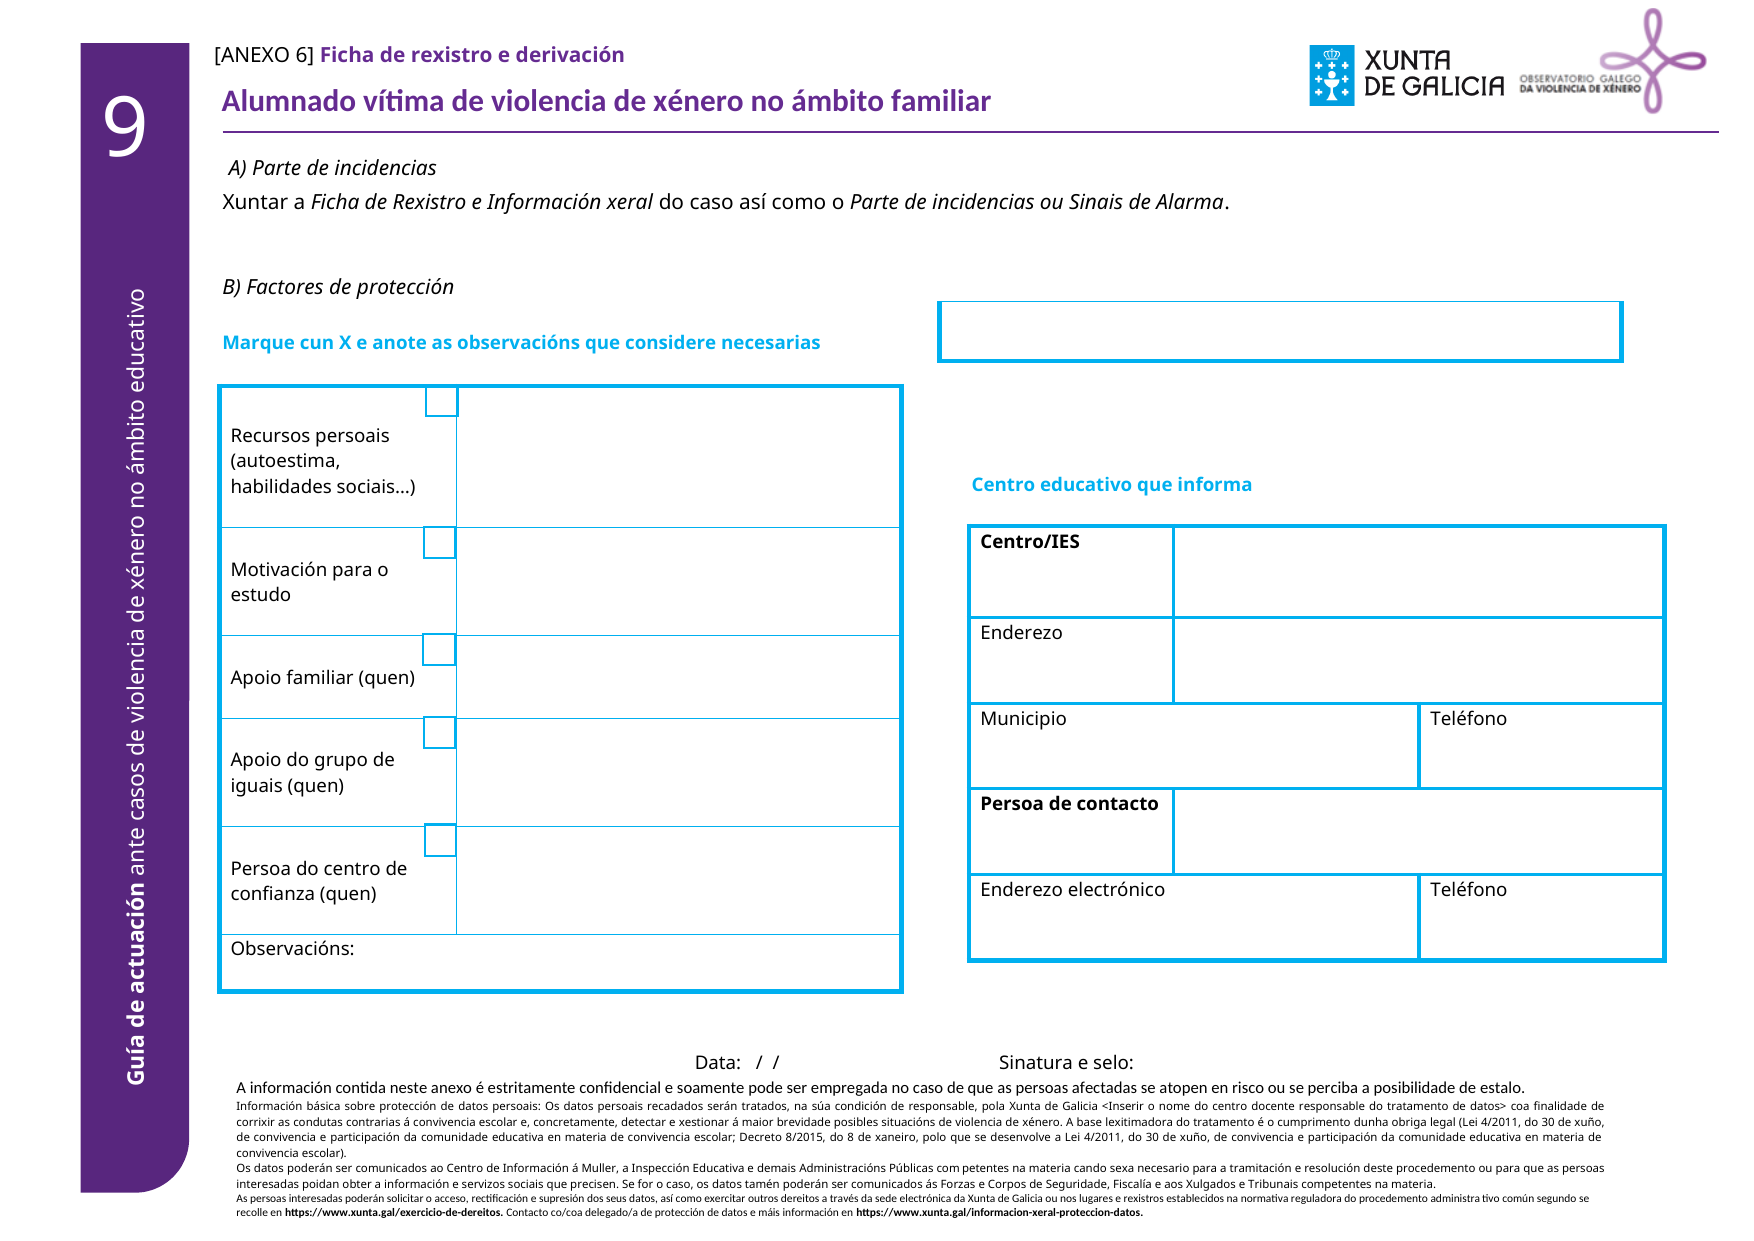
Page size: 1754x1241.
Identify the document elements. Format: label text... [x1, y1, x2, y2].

table_cell Teléfono [1421, 705, 1662, 787]
table_cell Teléfono [1421, 876, 1662, 958]
text A) Parte de incidencias [221, 149, 1606, 183]
table_cell [457, 719, 899, 826]
table_cell Apoio do grupo de iguais (quen) [222, 719, 456, 826]
table_header Centro/IES [971, 528, 1172, 616]
text Centro educativo que informa [971, 471, 1606, 496]
table_cell Enderezo [971, 619, 1172, 702]
table_header [457, 388, 899, 527]
table_cell Apoio familiar (quen) [222, 636, 456, 718]
table_cell [457, 528, 899, 635]
table_header [1175, 528, 1662, 616]
table_cell [1175, 619, 1662, 702]
text B) Factores de protección [221, 272, 1606, 301]
picture [1355, 45, 1504, 106]
table_cell Persoa do centro de confianza (quen) [222, 827, 456, 934]
picture [1325, 72, 1339, 100]
table_cell Enderezo electrónico [971, 876, 1417, 958]
picture [1517, 8, 1719, 119]
table_cell Municipio [971, 705, 1417, 787]
table_cell [457, 636, 899, 718]
text Data: / / Sinatura e selo: [221, 1049, 1606, 1075]
table_cell [1175, 790, 1662, 873]
table_cell [457, 827, 899, 934]
table_cell Persoa de contacto [971, 790, 1172, 873]
table_cell [942, 302, 1619, 359]
text Marque cun X e anote as observacións que considere necesarias [221, 329, 886, 355]
table_header Recursos persoais (autoestima, habilidades sociais…) [222, 388, 456, 527]
table_cell Motivación para o estudo [222, 528, 456, 635]
text Xuntar a Ficha de Rexistro e Información xeral do caso así como o Parte de incidencias ou Sinais de Alarma. [221, 187, 1606, 215]
table_cell Observacións: [222, 935, 899, 989]
